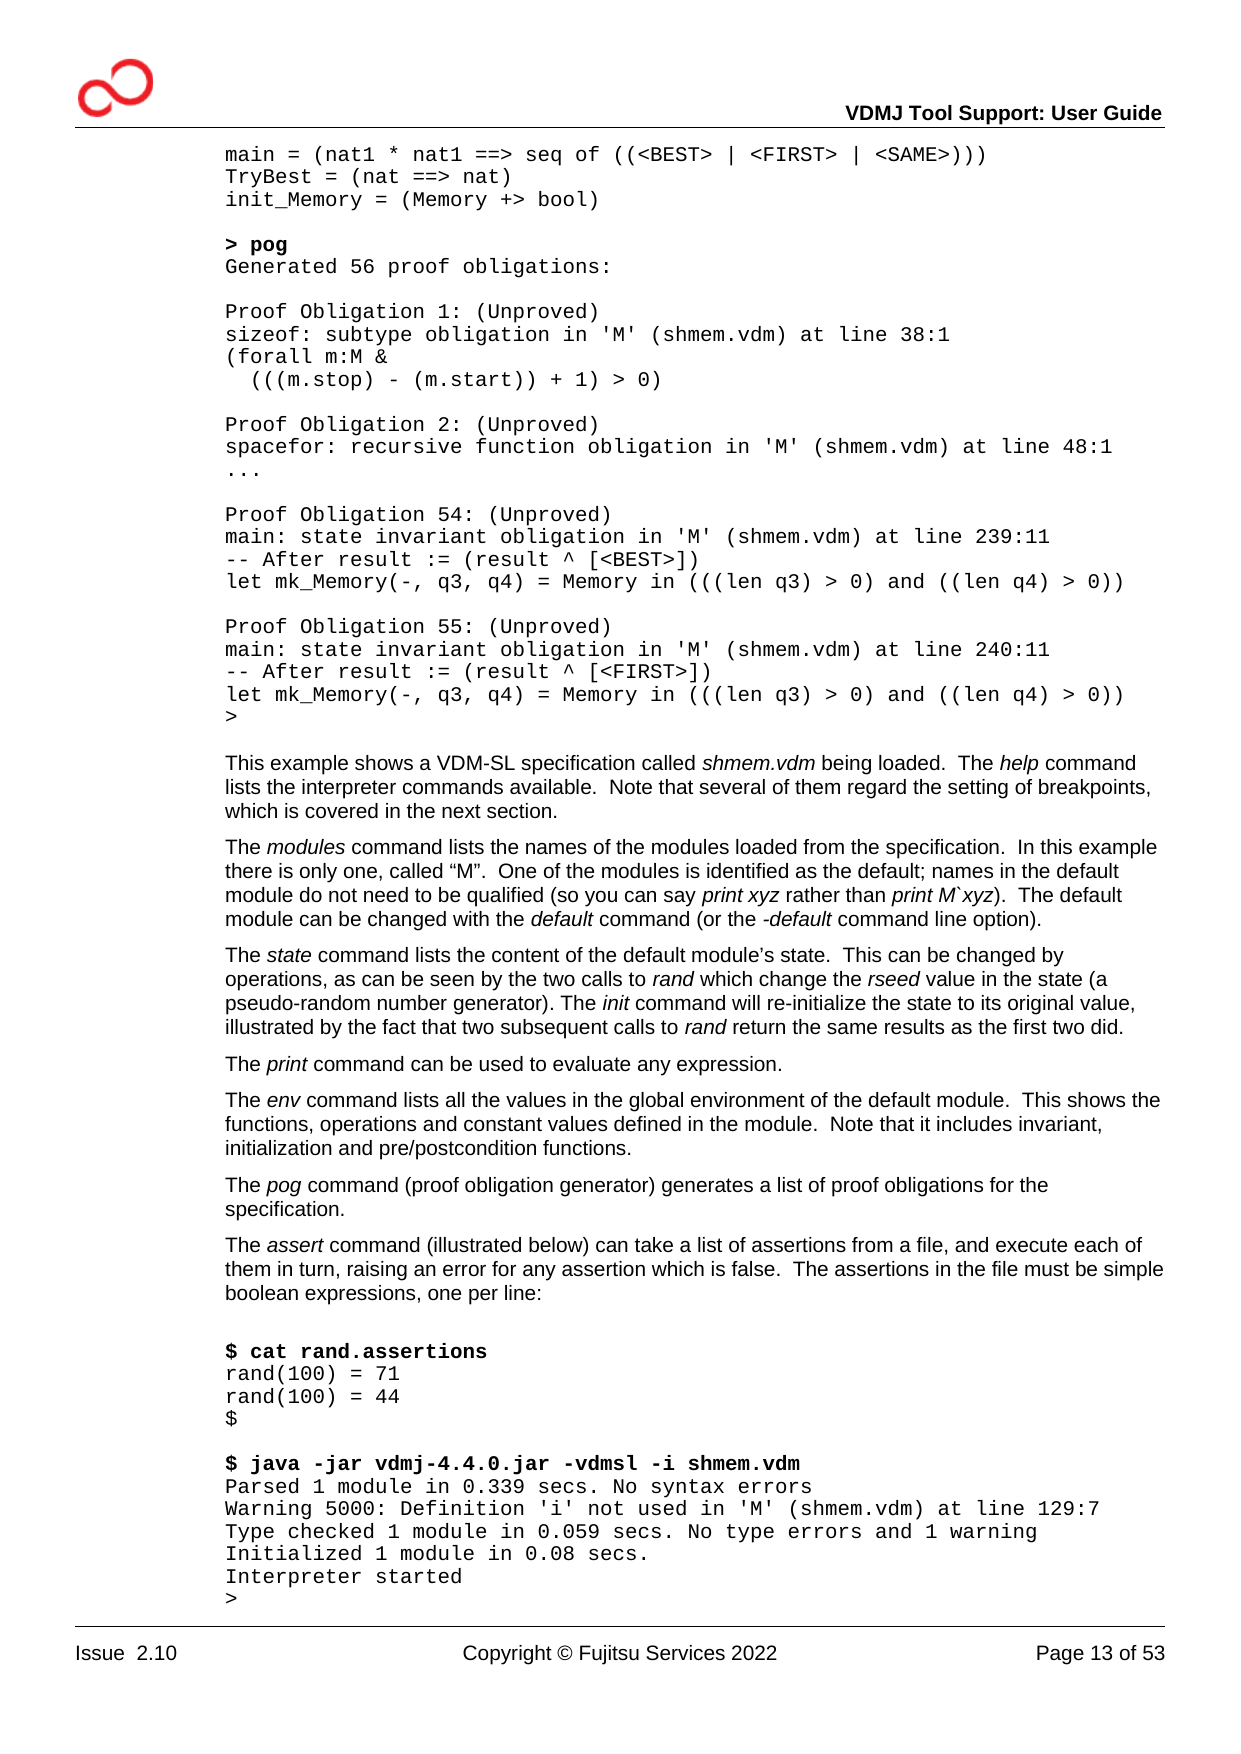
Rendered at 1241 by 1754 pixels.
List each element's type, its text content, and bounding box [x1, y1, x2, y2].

text The pog command (proof obligation generator) generates a list of proof obligations for the specification. [225, 1173, 1165, 1221]
text The env command lists all the values in the global environment of the default module. This shows the functions, operations and constant values defined in the module. Note that it includes invariant, initialization and pre/postcondition functions. [225, 1088, 1165, 1160]
text Parsed 1 module in 0.339 secs. No syntax errors [225, 1475, 1165, 1498]
text ... [225, 458, 1165, 481]
picture [78, 52, 153, 127]
text sizeof: subtype obligation in 'M' (shmem.vdm) at line 38:1 [225, 323, 1165, 346]
text -- After result := (result ^ [<BEST>]) [225, 548, 1165, 571]
text > [225, 706, 1165, 728]
text The print command can be used to evaluate any expression. [225, 1052, 1165, 1076]
text main = (nat1 * nat1 ==> seq of ((<BEST> | <FIRST> | <SAME>))) [225, 143, 1165, 166]
text $ cat rand.assertions [225, 1340, 1165, 1363]
text Initialized 1 module in 0.08 secs. [225, 1543, 1165, 1565]
text $ [225, 1408, 1165, 1430]
text > [225, 1588, 1165, 1610]
text Proof Obligation 2: (Unproved) [225, 413, 1165, 436]
text Warning 5000: Definition 'i' not used in 'M' (shmem.vdm) at line 129:7 [225, 1498, 1165, 1520]
text init_Memory = (Memory +> bool) [225, 188, 1165, 211]
text > pog [225, 233, 1165, 256]
text let mk_Memory(-, q3, q4) = Memory in (((len q3) > 0) and ((len q4) > 0)) [225, 683, 1165, 706]
text spacefor: recursive function obligation in 'M' (shmem.vdm) at line 48:1 [225, 436, 1165, 458]
text (forall m:M & [225, 346, 1165, 368]
text rand(100) = 44 [225, 1385, 1165, 1408]
text main: state invariant obligation in 'M' (shmem.vdm) at line 240:11 [225, 638, 1165, 661]
text Interpreter started [225, 1565, 1165, 1588]
text Proof Obligation 55: (Unproved) [225, 616, 1165, 638]
text main: state invariant obligation in 'M' (shmem.vdm) at line 239:11 [225, 526, 1165, 548]
text The assert command (illustrated below) can take a list of assertions from a file, and execute each of them in turn, raising an error for any assertion which is false. The assertions in the file must be simple boolean expressions, one per line: [225, 1233, 1165, 1305]
text $ java -jar vdmj-4.4.0.jar -vdmsl -i shmem.vdm [225, 1453, 1165, 1475]
text Proof Obligation 1: (Unproved) [225, 301, 1165, 323]
text Generated 56 proof obligations: [225, 256, 1165, 278]
text (((m.stop) - (m.start)) + 1) > 0) [225, 368, 1165, 391]
text The modules command lists the names of the modules loaded from the specification. In this example there is only one, called “M”. One of the modules is identified as the default; names in the default module do not need to be qualified (so you can say print xyz rather than print M`xyz). The default module can be changed with the default command (or the -default command line option). [225, 835, 1165, 931]
text The state command lists the content of the default module’s state. This can be changed by operations, as can be seen by the two calls to rand which change the rseed value in the state (a pseudo-random number generator). The init command will re-initialize the state to its original value, illustrated by the fact that two subsequent calls to rand return the same results as the first two did. [225, 944, 1165, 1039]
text TryBest = (nat ==> nat) [225, 166, 1165, 188]
text let mk_Memory(-, q3, q4) = Memory in (((len q3) > 0) and ((len q4) > 0)) [225, 571, 1165, 593]
text rand(100) = 71 [225, 1363, 1165, 1385]
text Proof Obligation 54: (Unproved) [225, 503, 1165, 526]
text -- After result := (result ^ [<FIRST>]) [225, 661, 1165, 683]
text Type checked 1 module in 0.059 secs. No type errors and 1 warning [225, 1520, 1165, 1543]
text This example shows a VDM-SL specification called shmem.vdm being loaded. The help command lists the interpreter commands available. Note that several of them regard the setting of breakpoints, which is covered in the next section. [225, 751, 1165, 823]
